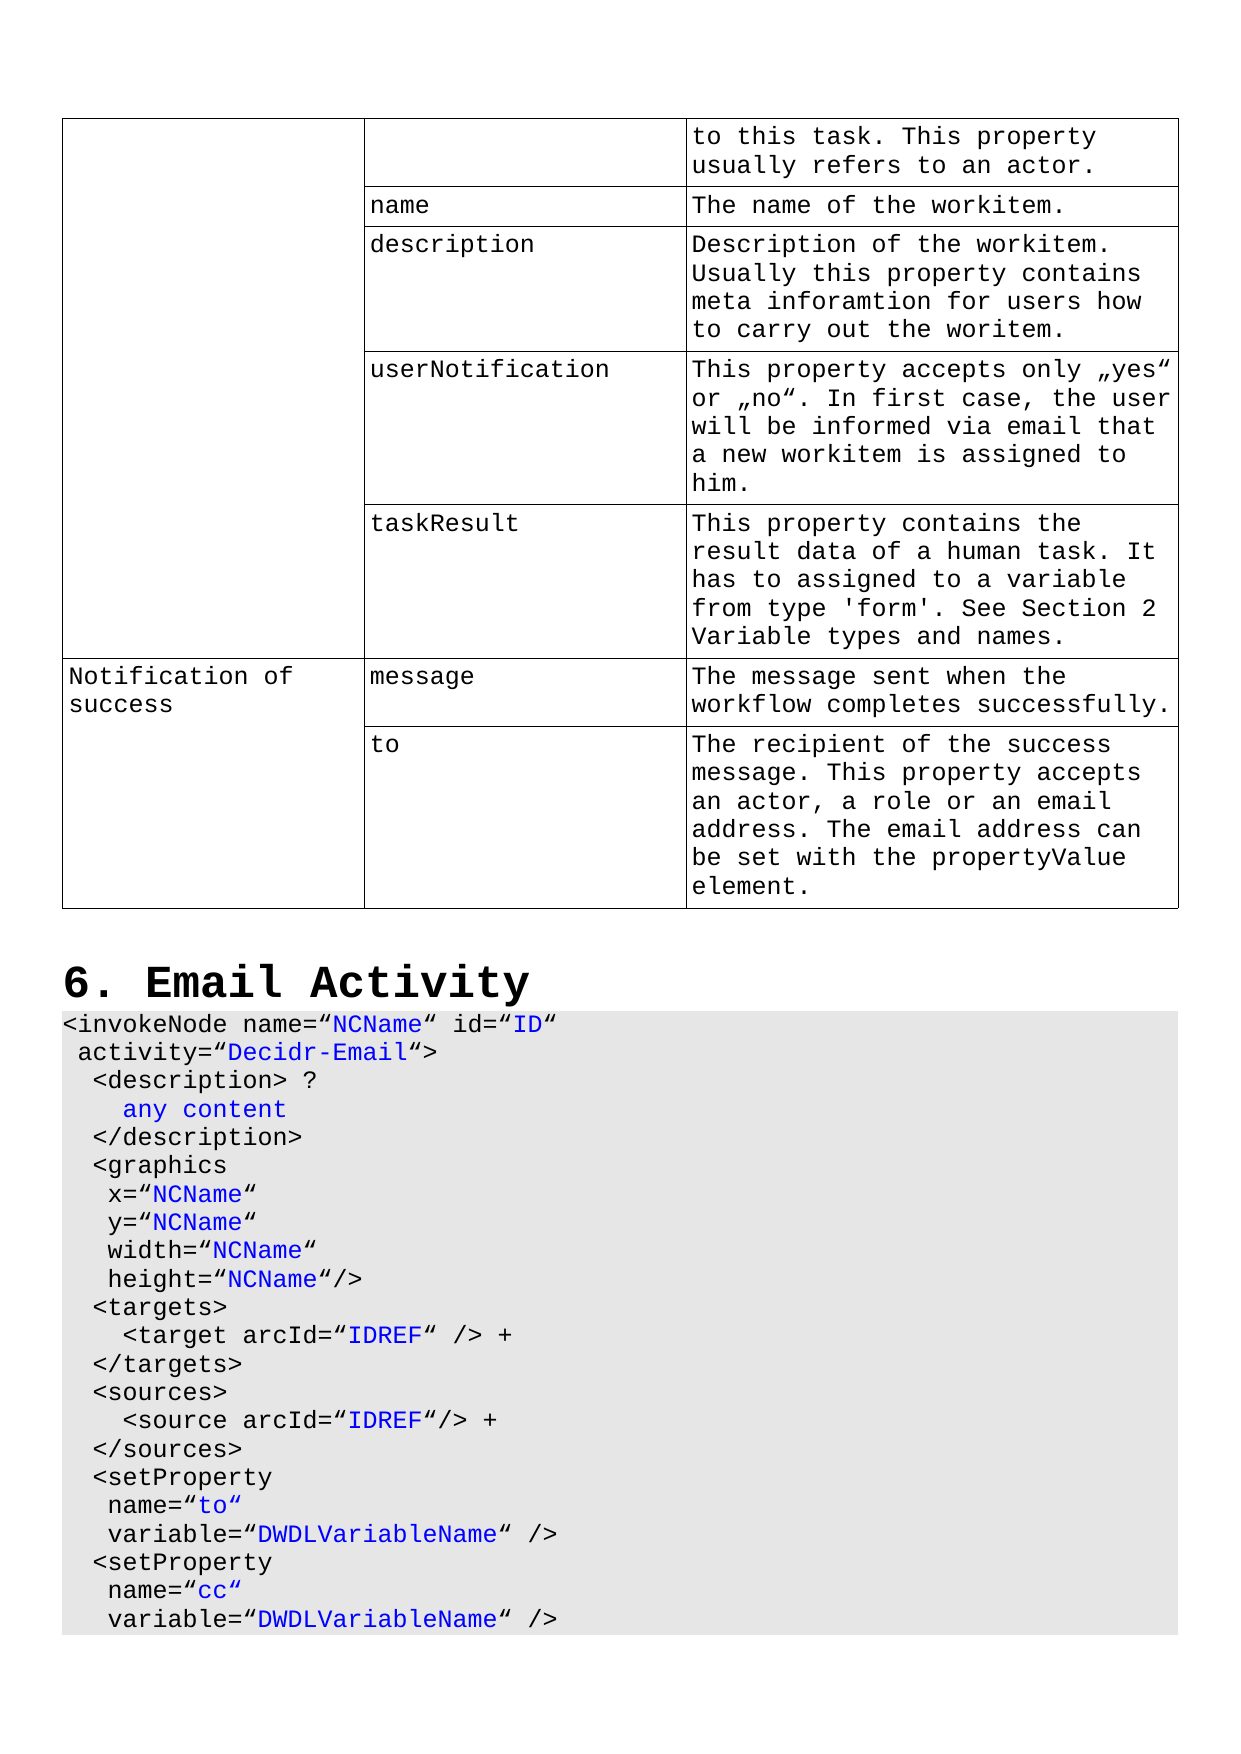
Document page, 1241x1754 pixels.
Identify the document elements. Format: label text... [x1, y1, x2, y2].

text <graphics [62, 1153, 1178, 1181]
table_cell This property accepts only „yes“ or „no“. In first case, the user will be informed via email that a new workitem is assigned to him. [687, 352, 1178, 504]
table_cell taskResult [365, 505, 686, 658]
text </targets> [62, 1351, 1178, 1380]
text <targets> [62, 1295, 1178, 1323]
table_cell Description of the workitem. Usually this property contains meta inforamtion for users how to carry out the woritem. [687, 227, 1178, 351]
text <target arcId=“IDREF“ /> + [62, 1323, 1178, 1351]
text variable=“DWDLVariableName“ /> [62, 1606, 1178, 1635]
table_cell description [365, 227, 686, 351]
text activity=“Decidr-Email“> [62, 1040, 1178, 1068]
table_cell to [365, 727, 686, 907]
text y=“NCName“ [62, 1210, 1178, 1238]
table_cell name [365, 187, 686, 226]
text <setProperty [62, 1465, 1178, 1493]
table_cell message [365, 659, 686, 726]
text <source arcId=“IDREF“/> + [62, 1408, 1178, 1436]
text name=“to“ [62, 1493, 1178, 1521]
text 6. Email Activity [62, 959, 1178, 1011]
table_cell userNotification [365, 352, 686, 504]
table_cell The message sent when the workflow completes successfully. [687, 659, 1178, 726]
table_cell The recipient of the success message. This property accepts an actor, a role or an email address. The email address can be set with the propertyValue element. [687, 727, 1178, 907]
table_cell [365, 119, 686, 186]
text <setProperty [62, 1550, 1178, 1578]
table_cell to this task. This property usually refers to an actor. [687, 119, 1178, 186]
text <description> ? [62, 1068, 1178, 1096]
text <invokeNode name=“NCName“ id=“ID“ [62, 1011, 1178, 1040]
text name=“cc“ [62, 1578, 1178, 1606]
table_cell [63, 119, 364, 658]
table_cell This property contains the result data of a human task. It has to assigned to a variable from type 'form'. See Section 2 Variable types and names. [687, 505, 1178, 658]
text </sources> [62, 1436, 1178, 1465]
text </description> [62, 1125, 1178, 1153]
table_cell The name of the workitem. [687, 187, 1178, 226]
text x=“NCName“ [62, 1181, 1178, 1210]
text variable=“DWDLVariableName“ /> [62, 1521, 1178, 1550]
text any content [62, 1096, 1178, 1125]
text width=“NCName“ [62, 1238, 1178, 1266]
text <sources> [62, 1380, 1178, 1408]
table_cell Notification of success [63, 659, 364, 907]
text height=“NCName“/> [62, 1266, 1178, 1295]
